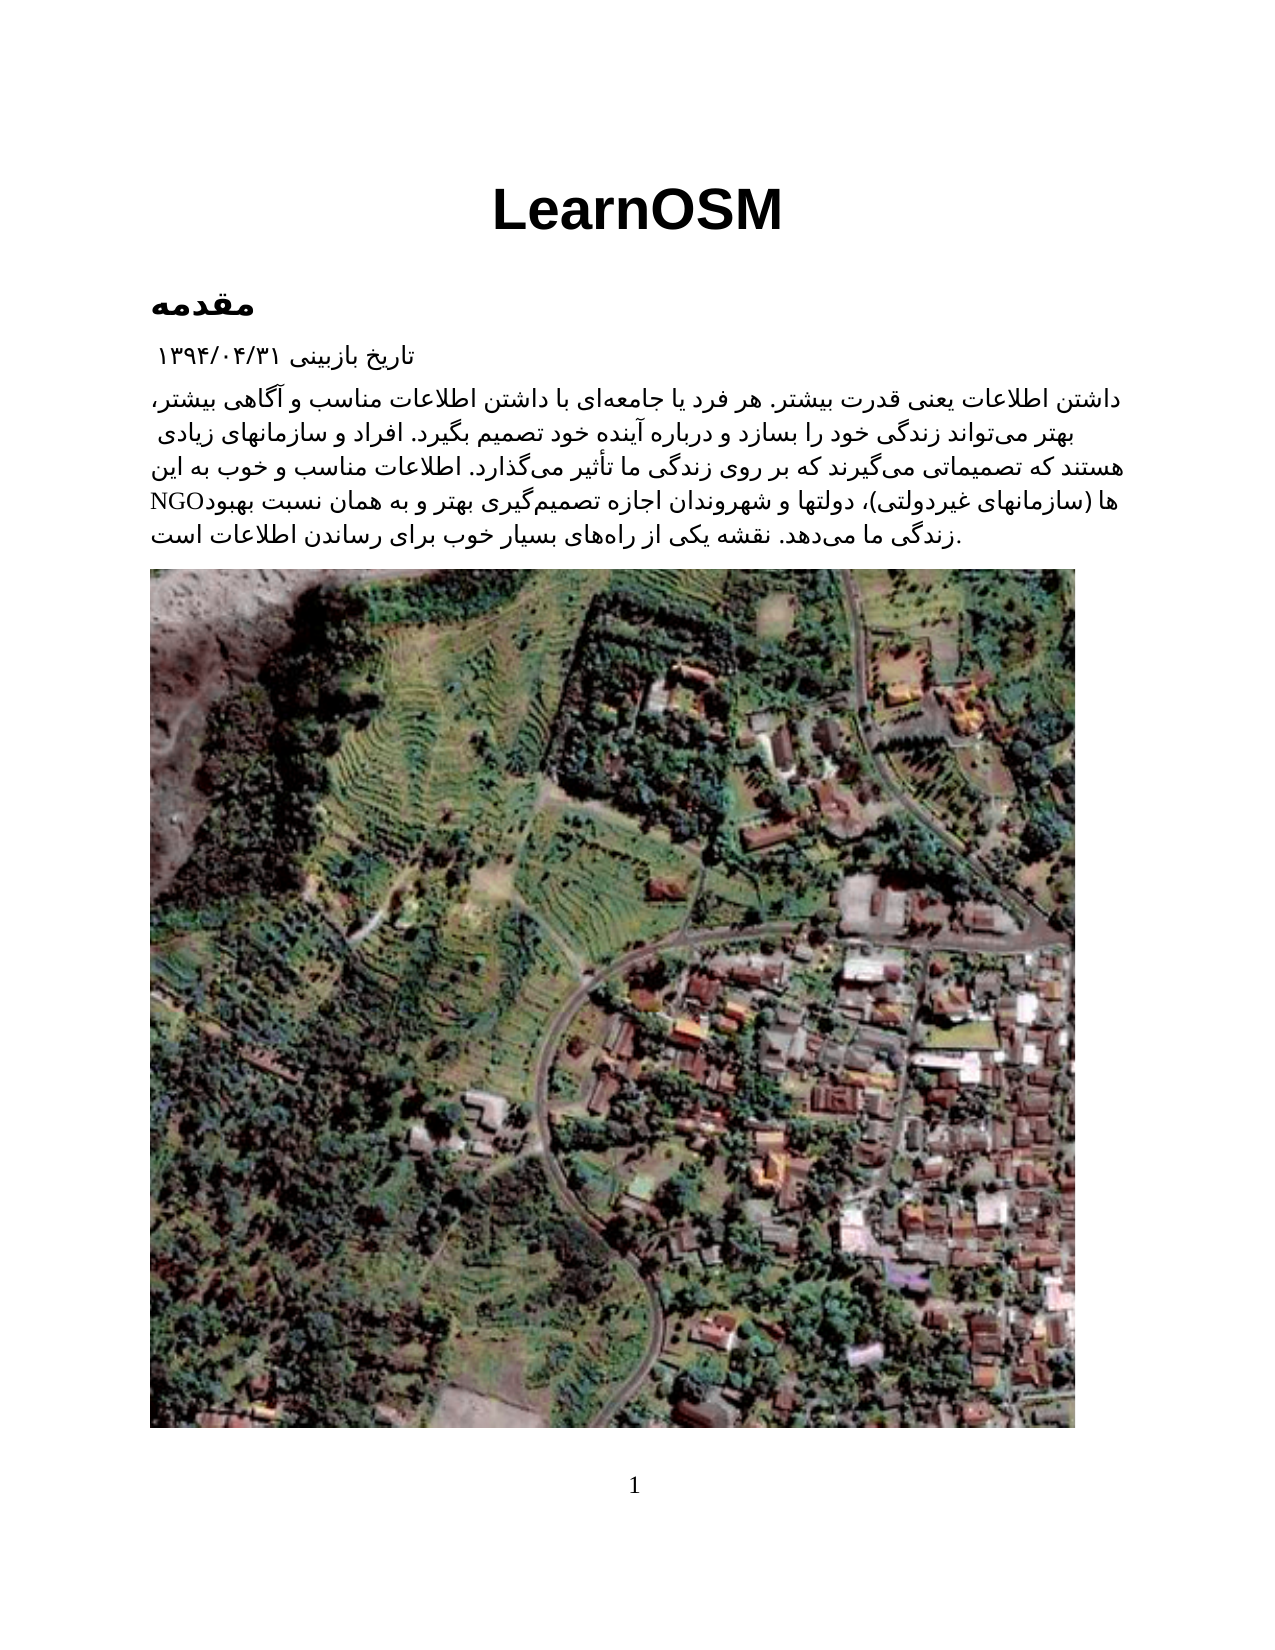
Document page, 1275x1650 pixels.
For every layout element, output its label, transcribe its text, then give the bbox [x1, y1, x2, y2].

picture [150, 569, 1075, 1428]
subtitle مقدمه [150, 279, 1125, 325]
text تاریخ بازبینی ۱۳۹۴/۰۴/۳۱ [150, 338, 1125, 372]
text داشتن اطلاعات یعنی قدرت بیشتر. هر فرد یا جامعه‌ای با داشتن اطلاعات مناسب و آگاهی بیشتر، بهتر می‌تواند زندگی خود را بسازد و درباره‌ آینده خود تصمیم بگیرد. افراد و سازمانهای زیادی هستند که تصمیماتی می‌گیرند که بر روی زندگی ما تأثیر می‌گذارد. اطلاعات مناسب و خوب به این NGOها (سازمانهای غیردولتی)، دولتها و شهروندان اجازه تصمیم‌گیری بهتر و به همان نسبت بهبود زندگی ما می‌دهد. نقشه یکی از راه‌های بسیار خوب برای رساندن اطلاعات است. [150, 381, 1125, 551]
title LearnOSM [150, 175, 1125, 242]
